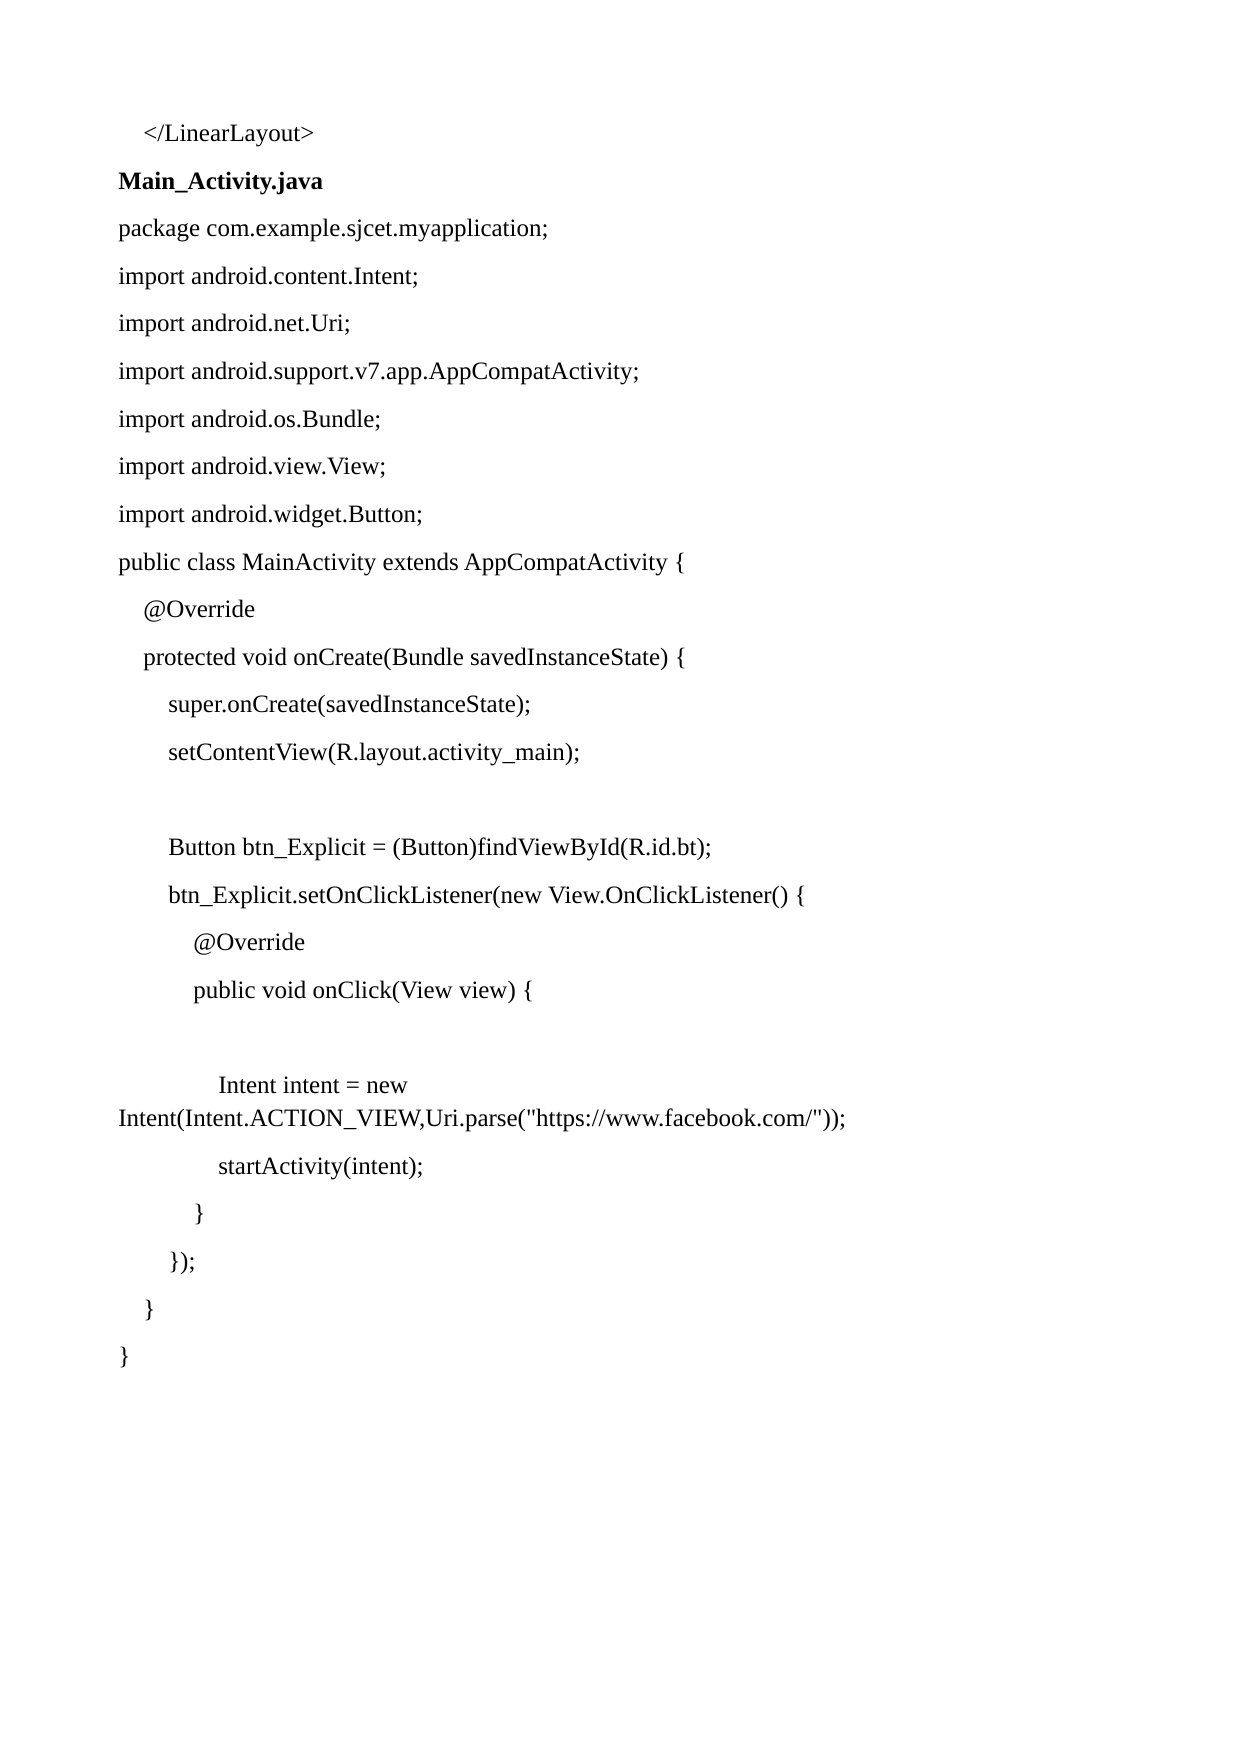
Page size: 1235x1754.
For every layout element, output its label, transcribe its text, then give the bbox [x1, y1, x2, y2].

text import android.net.Uri; [118, 308, 1116, 337]
text } [118, 1294, 1116, 1322]
text Main_Activity.java [118, 166, 1116, 194]
text @Override [118, 594, 1116, 623]
text package com.example.sjcet.myapplication; [118, 213, 1116, 242]
text @Override [118, 927, 1116, 956]
text } [118, 1198, 1116, 1227]
text import android.os.Bundle; [118, 404, 1116, 432]
text import android.content.Intent; [118, 261, 1116, 290]
text import android.view.View; [118, 451, 1116, 480]
text btn_Explicit.setOnClickListener(new View.OnClickListener() { [118, 880, 1116, 908]
text protected void onCreate(Bundle savedInstanceState) { [118, 642, 1116, 671]
text setContentView(R.layout.activity_main); [118, 737, 1116, 766]
text super.onCreate(savedInstanceState); [118, 689, 1116, 718]
text import android.widget.Button; [118, 499, 1116, 528]
text public void onClick(View view) { [118, 975, 1116, 1004]
text public class MainActivity extends AppCompatActivity { [118, 547, 1116, 575]
text startActivity(intent); [118, 1151, 1116, 1179]
text }); [118, 1246, 1116, 1275]
text </LinearLayout> [118, 118, 1116, 147]
text } [118, 1341, 1116, 1370]
text import android.support.v7.app.AppCompatActivity; [118, 356, 1116, 385]
text Button btn_Explicit = (Button)findViewById(R.id.bt); [118, 832, 1116, 861]
text Intent intent = new Intent(Intent.ACTION_VIEW,Uri.parse("https://www.facebook.com/")); [118, 1070, 1116, 1132]
